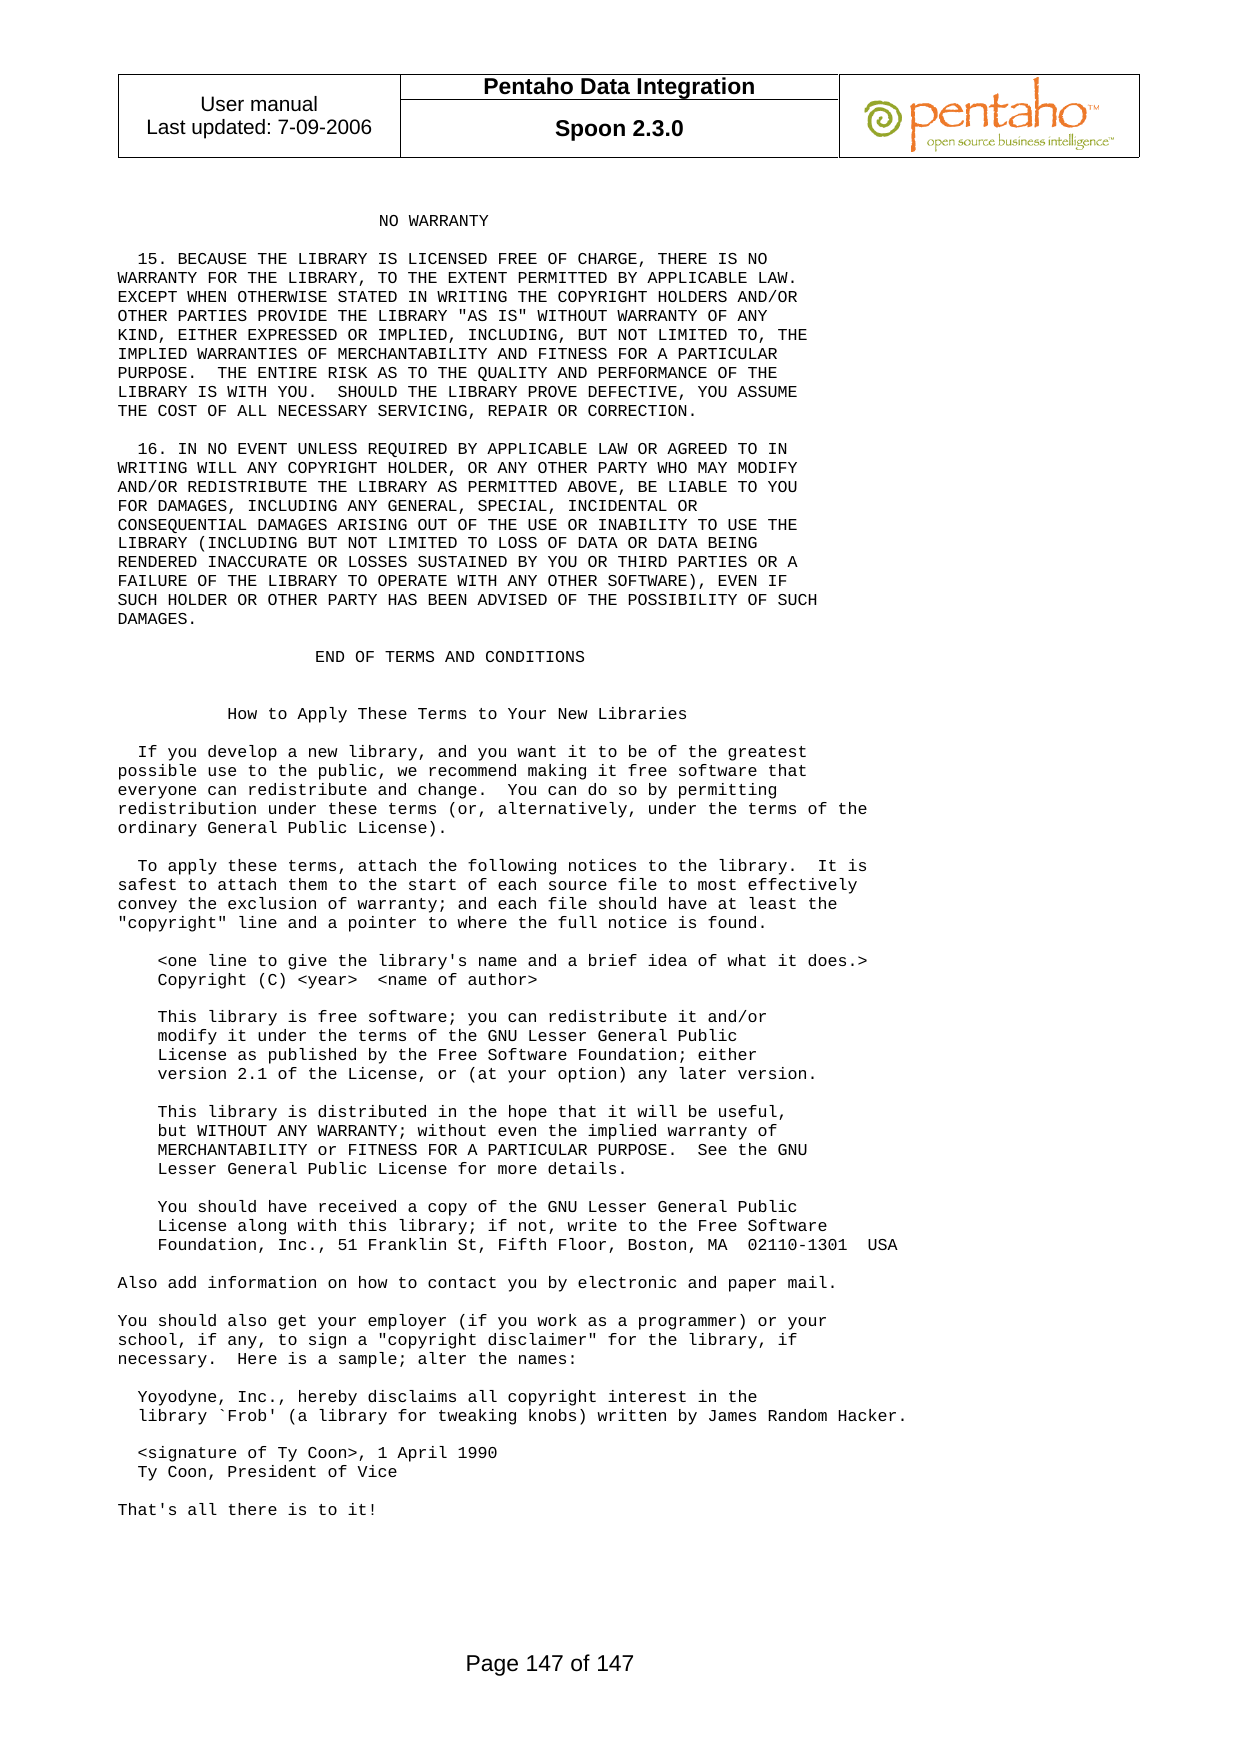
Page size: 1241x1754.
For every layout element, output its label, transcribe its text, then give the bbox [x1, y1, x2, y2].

text How to Apply These Terms to Your New Libraries If you develop a new library, and you want it to be of the greatest possible use to the public, we recommend making it free software that everyone can redistribute and change. You can do so by permitting redistribution under these terms (or, alternatively, under the terms of the ordinary General Public License). To apply these terms, attach the following notices to the library. It is safest to attach them to the start of each source file to most effectively convey the exclusion of warranty; and each file should have at least the "copyright" line and a pointer to where the full notice is found. <one line to give the library's name and a brief idea of what it does.> Copyright (C) <year> <name of author> This library is free software; you can redistribute it and/or modify it under the terms of the GNU Lesser General Public License as published by the Free Software Foundation; either version 2.1 of the License, or (at your option) any later version. This library is distributed in the hope that it will be useful, but WITHOUT ANY WARRANTY; without even the implied warranty of MERCHANTABILITY or FITNESS FOR A PARTICULAR PURPOSE. See the GNU Lesser General Public License for more details. You should have received a copy of the GNU Lesser General Public License along with this library; if not, write to the Free Software Foundation, Inc., 51 Franklin St, Fifth Floor, Boston, MA 02110-1301 USA Also add information on how to contact you by electronic and paper mail. You should also get your employer (if you work as a programmer) or your school, if any, to sign a "copyright disclaimer" for the library, if necessary. Here is a sample; alter the names: Yoyodyne, Inc., hereby disclaims all copyright interest in the library `Frob' (a library for tweaking knobs) written by James Random Hacker. <signature of Ty Coon>, 1 April 1990 Ty Coon, President of Vice That's all there is to it! [117, 668, 1137, 1597]
text NO WARRANTY 15. BECAUSE THE LIBRARY IS LICENSED FREE OF CHARGE, THERE IS NO WARRANTY FOR THE LIBRARY, TO THE EXTENT PERMITTED BY APPLICABLE LAW. EXCEPT WHEN OTHERWISE STATED IN WRITING THE COPYRIGHT HOLDERS AND/OR OTHER PARTIES PROVIDE THE LIBRARY "AS IS" WITHOUT WARRANTY OF ANY KIND, EITHER EXPRESSED OR IMPLIED, INCLUDING, BUT NOT LIMITED TO, THE IMPLIED WARRANTIES OF MERCHANTABILITY AND FITNESS FOR A PARTICULAR PURPOSE. THE ENTIRE RISK AS TO THE QUALITY AND PERFORMANCE OF THE LIBRARY IS WITH YOU. SHOULD THE LIBRARY PROVE DEFECTIVE, YOU ASSUME THE COST OF ALL NECESSARY SERVICING, REPAIR OR CORRECTION. 16. IN NO EVENT UNLESS REQUIRED BY APPLICABLE LAW OR AGREED TO IN WRITING WILL ANY COPYRIGHT HOLDER, OR ANY OTHER PARTY WHO MAY MODIFY AND/OR REDISTRIBUTE THE LIBRARY AS PERMITTED ABOVE, BE LIABLE TO YOU FOR DAMAGES, INCLUDING ANY GENERAL, SPECIAL, INCIDENTAL OR CONSEQUENTIAL DAMAGES ARISING OUT OF THE USE OR INABILITY TO USE THE LIBRARY (INCLUDING BUT NOT LIMITED TO LOSS OF DATA OR DATA BEING RENDERED INACCURATE OR LOSSES SUSTAINED BY YOU OR THIRD PARTIES OR A FAILURE OF THE LIBRARY TO OPERATE WITH ANY OTHER SOFTWARE), EVEN IF SUCH HOLDER OR OTHER PARTY HAS BEEN ADVISED OF THE POSSIBILITY OF SUCH DAMAGES. END OF TERMS AND CONDITIONS [117, 213, 1137, 668]
